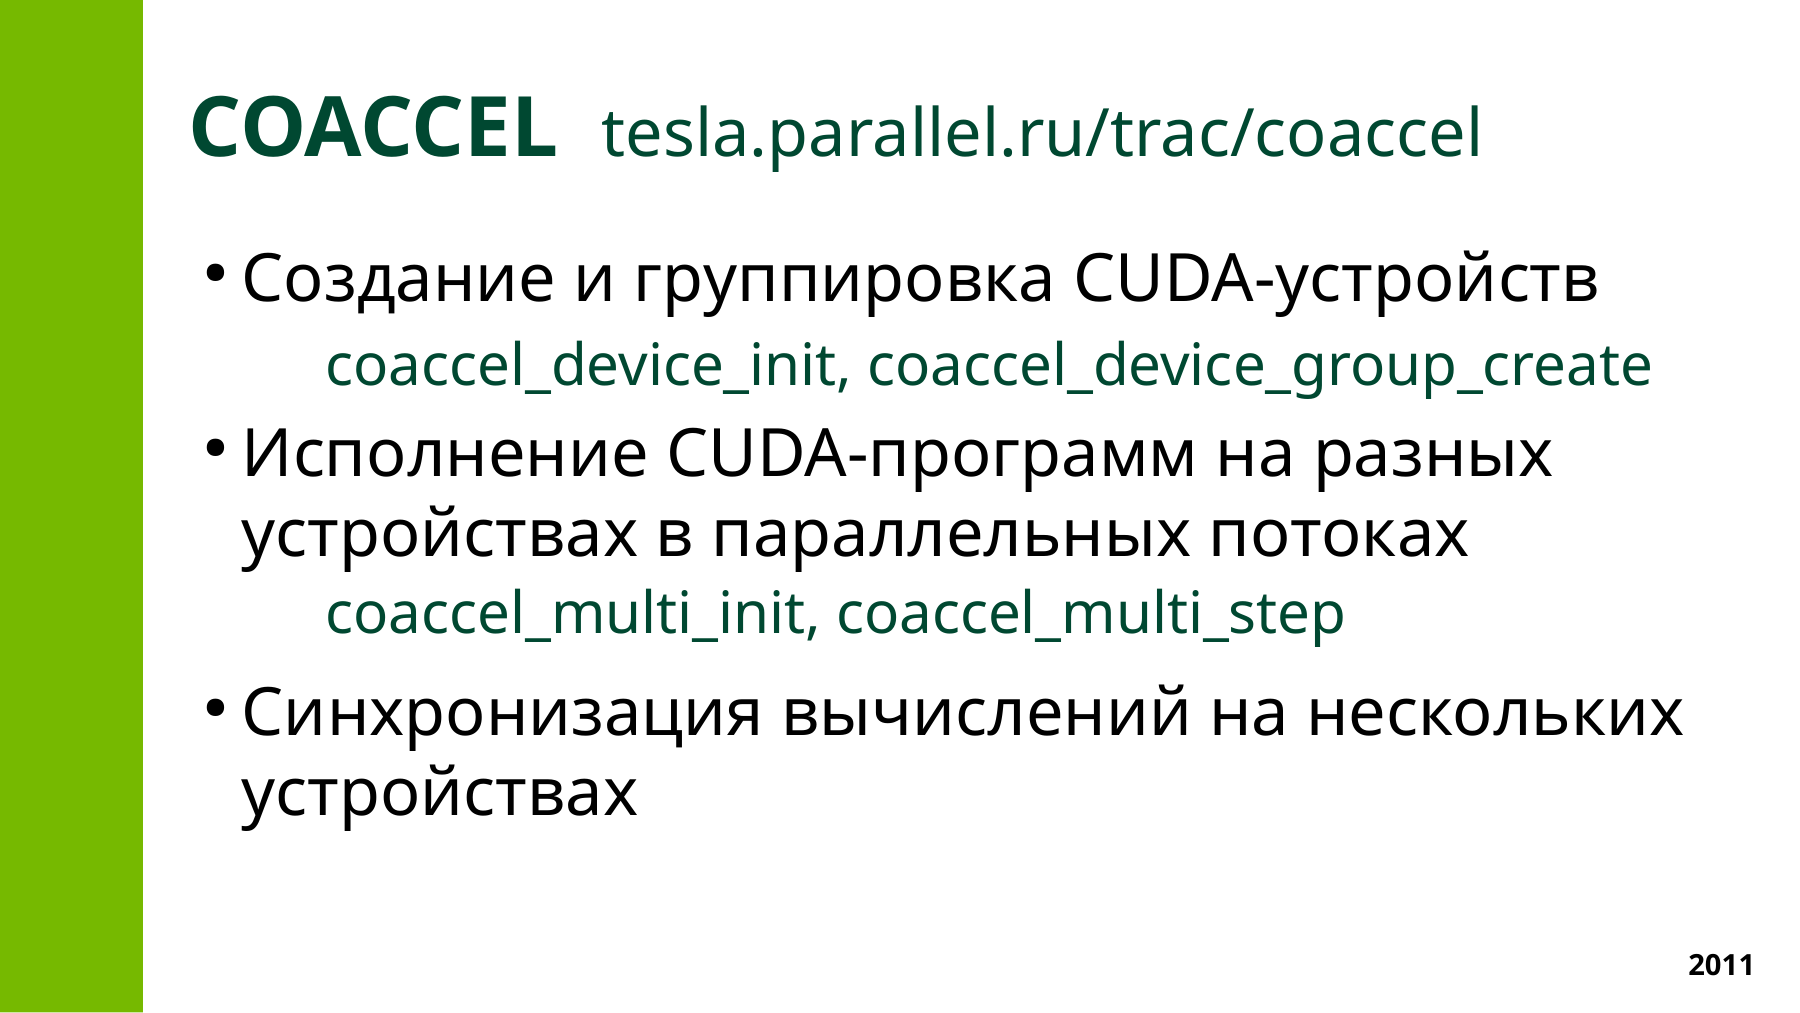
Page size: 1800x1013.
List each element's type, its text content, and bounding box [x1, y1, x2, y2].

title COACCEL tesla.parallel.ru/trac/coaccel [188, 40, 1733, 211]
list Создание и группировка CUDA-устройств coaccel_device_init, coaccel_device_group_create Исполнение CUDA-программ на разных устройствах в параллельных потоках coaccel_multi_init, coaccel_multi_step Синхронизация вычислений на нескольких устройствах [188, 227, 1733, 976]
